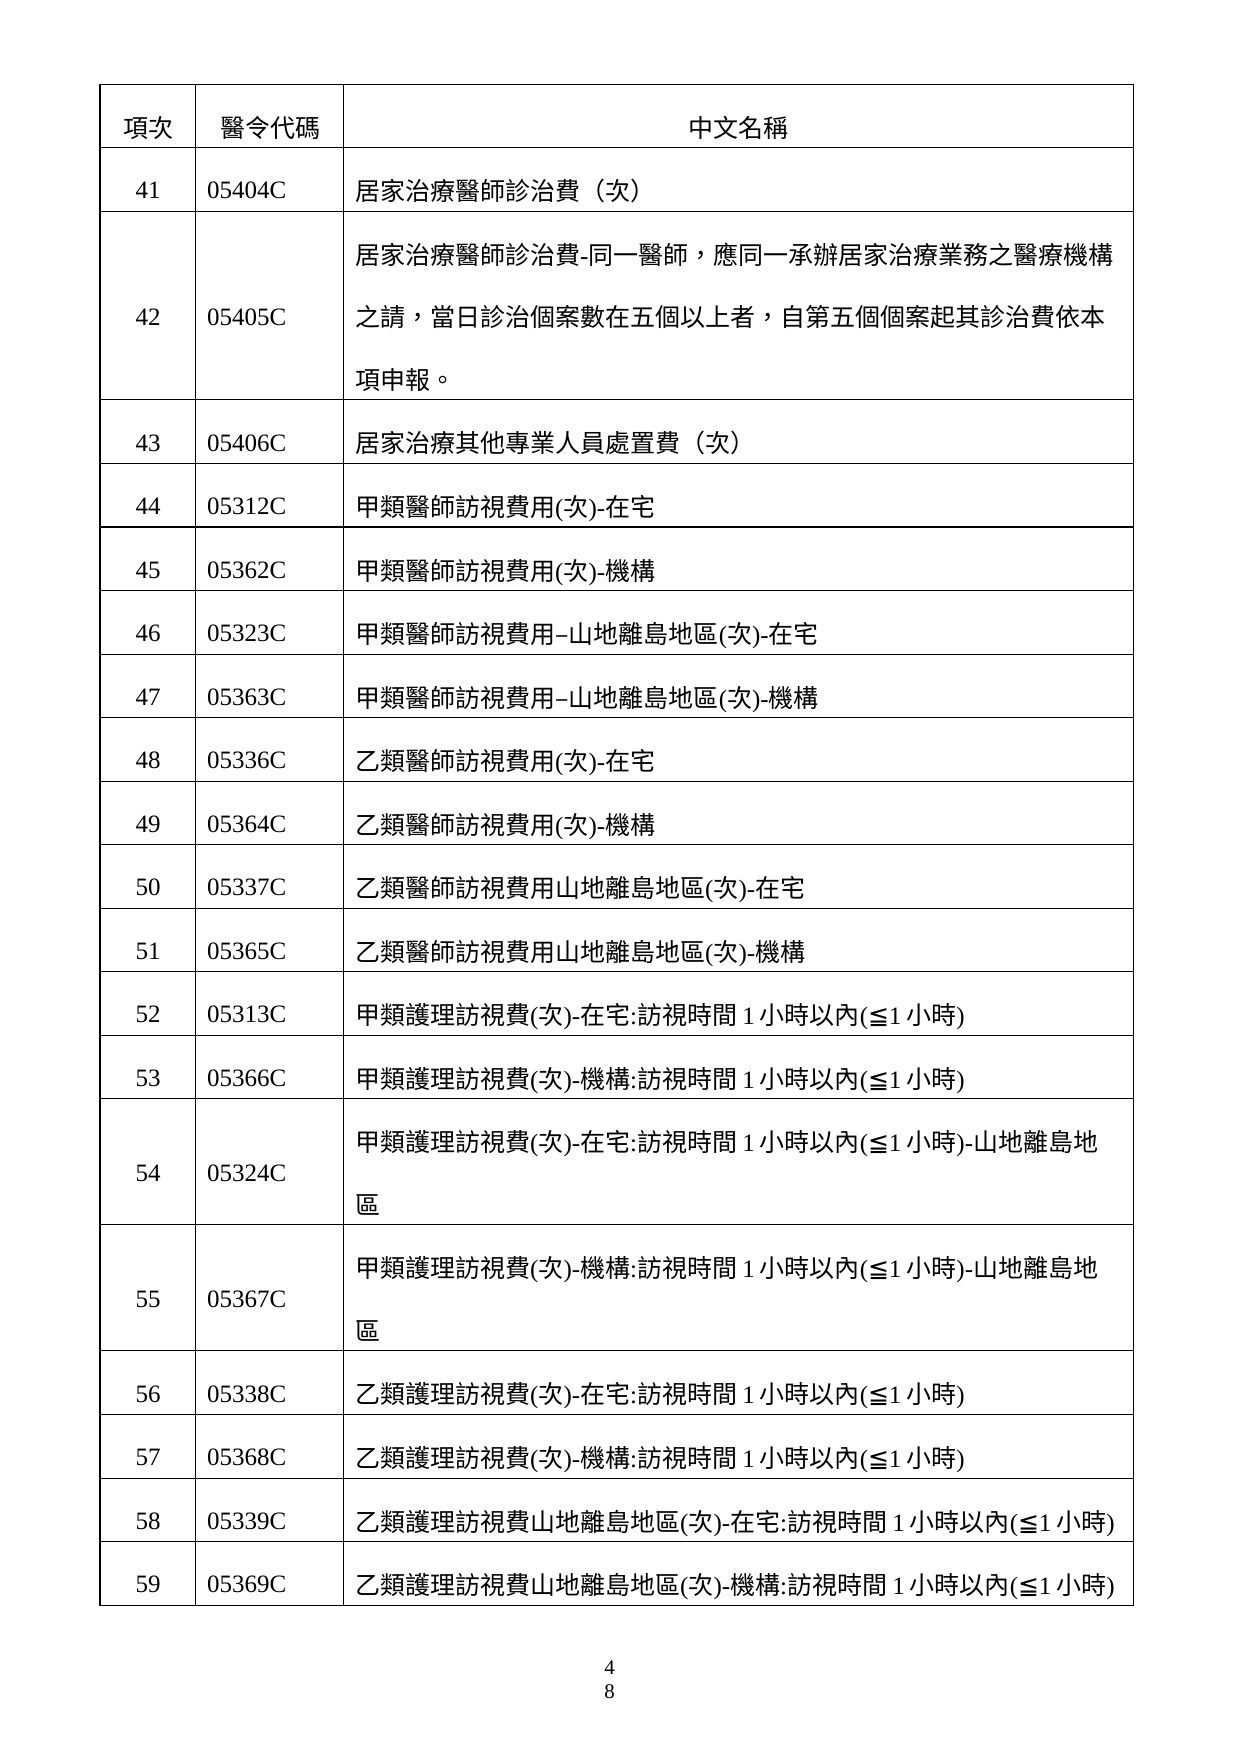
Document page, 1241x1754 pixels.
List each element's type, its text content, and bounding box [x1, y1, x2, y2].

table_cell 乙類醫師訪視費用山地離島地區(次)-機構 [344, 909, 1133, 971]
table_cell 05336C [196, 718, 343, 781]
table_cell 甲類醫師訪視費用(次)-機構 [344, 528, 1133, 590]
table_cell 居家治療其他專業人員處置費（次） [344, 400, 1133, 463]
table_cell 47 [101, 655, 195, 717]
table_header 項次 [101, 85, 195, 147]
table_cell 甲類醫師訪視費用(次)-在宅 [344, 464, 1133, 526]
table_cell 44 [101, 464, 195, 526]
table_cell 05369C [196, 1542, 343, 1604]
table_cell 甲類護理訪視費(次)-機構:訪視時間1小時以內(≦1小時)-山地離島地區 [344, 1225, 1133, 1350]
table_cell 05367C [196, 1225, 343, 1350]
table_cell 57 [101, 1415, 195, 1477]
table_cell 乙類護理訪視費山地離島地區(次)-在宅:訪視時間1小時以內(≦1小時) [344, 1479, 1133, 1541]
table_cell 05338C [196, 1351, 343, 1414]
table_cell 乙類護理訪視費山地離島地區(次)-機構:訪視時間1小時以內(≦1小時) [344, 1542, 1133, 1604]
table_cell 居家治療醫師診治費-同一醫師，應同一承辦居家治療業務之醫療機構之請，當日診治個案數在五個以上者，自第五個個案起其診治費依本項申報。 [344, 212, 1133, 399]
table_cell 05313C [196, 972, 343, 1035]
table_cell 05406C [196, 400, 343, 463]
table_cell 甲類醫師訪視費用–山地離島地區(次)-在宅 [344, 591, 1133, 653]
table_cell 05362C [196, 528, 343, 590]
table_cell 05365C [196, 909, 343, 971]
table_cell 甲類護理訪視費(次)-在宅:訪視時間1小時以內(≦1小時)-山地離島地區 [344, 1099, 1133, 1224]
table_cell 05339C [196, 1479, 343, 1541]
table_cell 56 [101, 1351, 195, 1414]
table_cell 54 [101, 1099, 195, 1224]
table_cell 乙類醫師訪視費用山地離島地區(次)-在宅 [344, 845, 1133, 908]
table_cell 05312C [196, 464, 343, 526]
table_cell 05366C [196, 1036, 343, 1098]
table_cell 45 [101, 528, 195, 590]
table_cell 52 [101, 972, 195, 1035]
table_cell 05404C [196, 148, 343, 211]
table_cell 46 [101, 591, 195, 653]
table_cell 甲類護理訪視費(次)-在宅:訪視時間1小時以內(≦1小時) [344, 972, 1133, 1035]
table_cell 58 [101, 1479, 195, 1541]
table_cell 乙類護理訪視費(次)-機構:訪視時間1小時以內(≦1小時) [344, 1415, 1133, 1477]
table_cell 50 [101, 845, 195, 908]
table_cell 05337C [196, 845, 343, 908]
table_cell 甲類醫師訪視費用–山地離島地區(次)-機構 [344, 655, 1133, 717]
table_cell 05364C [196, 782, 343, 844]
table_cell 05368C [196, 1415, 343, 1477]
table_cell 41 [101, 148, 195, 211]
table_header 醫令代碼 [196, 85, 343, 147]
table_cell 53 [101, 1036, 195, 1098]
table_cell 05324C [196, 1099, 343, 1224]
table_cell 49 [101, 782, 195, 844]
table_cell 43 [101, 400, 195, 463]
table_cell 05363C [196, 655, 343, 717]
table_cell 55 [101, 1225, 195, 1350]
table_cell 乙類醫師訪視費用(次)-機構 [344, 782, 1133, 844]
table_cell 42 [101, 212, 195, 399]
table_cell 乙類護理訪視費(次)-在宅:訪視時間1小時以內(≦1小時) [344, 1351, 1133, 1414]
table_cell 乙類醫師訪視費用(次)-在宅 [344, 718, 1133, 781]
table_cell 05323C [196, 591, 343, 653]
table_header 中文名稱 [344, 85, 1133, 147]
table_cell 48 [101, 718, 195, 781]
table_cell 51 [101, 909, 195, 971]
table_cell 05405C [196, 212, 343, 399]
table_cell 甲類護理訪視費(次)-機構:訪視時間1小時以內(≦1小時) [344, 1036, 1133, 1098]
table_cell 居家治療醫師診治費（次） [344, 148, 1133, 211]
table_cell 59 [101, 1542, 195, 1604]
